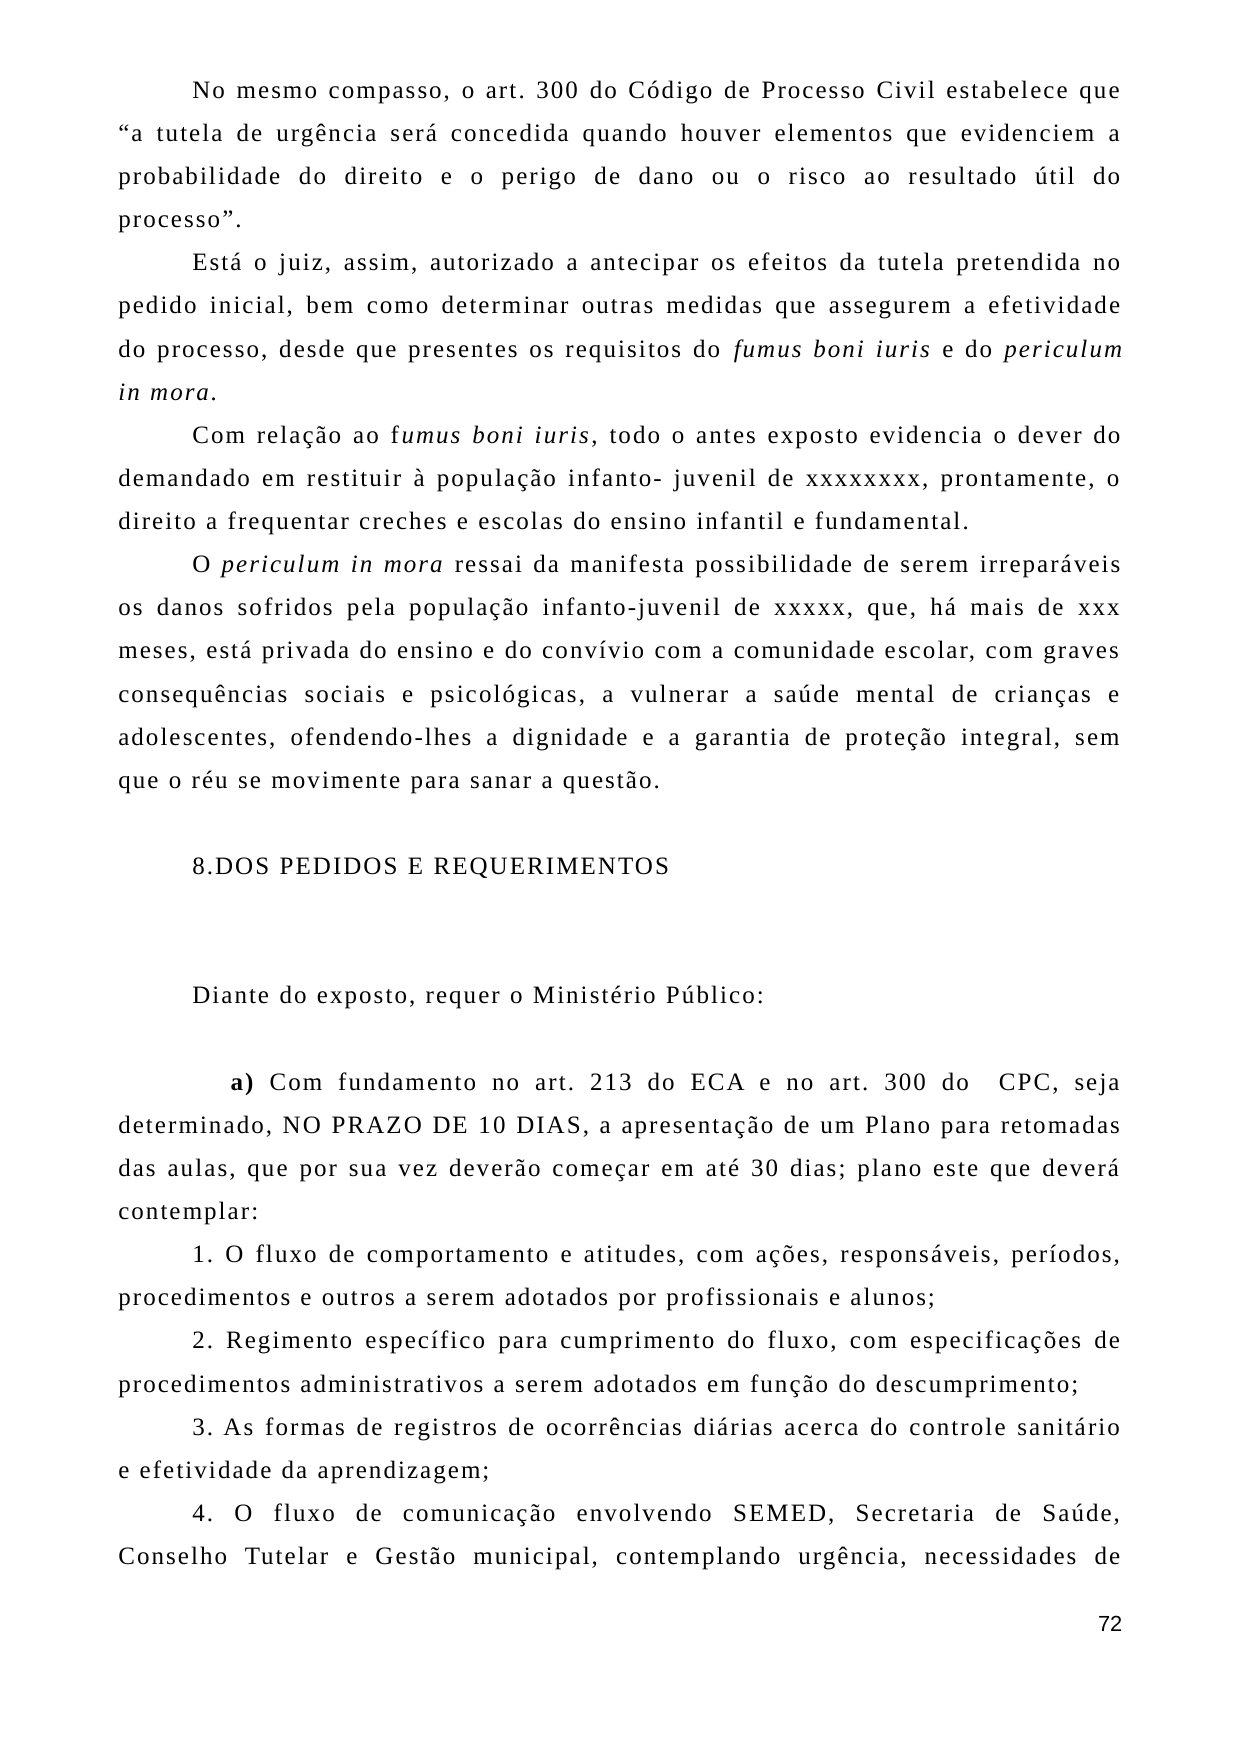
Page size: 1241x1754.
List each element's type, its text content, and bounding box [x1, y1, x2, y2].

text 3. As formas de registros de ocorrências diárias acerca do controle sanitário e efetividade da aprendizagem; [118, 1412, 1122, 1484]
text Diante do exposto, requer o Ministério Público: [118, 981, 1122, 1009]
text O periculum in mora ressai da manifesta possibilidade de serem irreparáveis os danos sofridos pela população infanto-juvenil de xxxxx, que, há mais de xxx meses, está privada do ensino e do convívio com a comunidade escolar, com graves consequências sociais e psicológicas, a vulnerar a saúde mental de crianças e adolescentes, ofendendo-lhes a dignidade e a garantia de proteção integral, sem que o réu se movimente para sanar a questão. [118, 549, 1122, 794]
text a) Com fundamento no art. 213 do ECA e no art. 300 do CPC, seja determinado, NO PRAZO DE 10 DIAS, a apresentação de um Plano para retomadas das aulas, que por sua vez deverão começar em até 30 dias; plano este que deverá contemplar: [118, 1067, 1122, 1225]
text 8.DOS PEDIDOS E REQUERIMENTOS [118, 851, 1122, 880]
text 4. O fluxo de comunicação envolvendo SEMED, Secretaria de Saúde, Conselho Tutelar e Gestão municipal, contemplando urgência, necessidades de [118, 1498, 1122, 1570]
text 1. O fluxo de comportamento e atitudes, com ações, responsáveis, períodos, procedimentos e outros a serem adotados por profissionais e alunos; [118, 1239, 1122, 1311]
text No mesmo compasso, o art. 300 do Código de Processo Civil estabelece que “a tutela de urgência será concedida quando houver elementos que evidenciem a probabilidade do direito e o perigo de dano ou o risco ao resultado útil do processo”. [118, 75, 1122, 233]
text 2. Regimento específico para cumprimento do fluxo, com especificações de procedimentos administrativos a serem adotados em função do descumprimento; [118, 1326, 1122, 1397]
text Com relação ao fumus boni iuris, todo o antes exposto evidencia o dever do demandado em restituir à população infanto- juvenil de xxxxxxxx, prontamente, o direito a frequentar creches e escolas do ensino infantil e fundamental. [118, 420, 1122, 535]
text Está o juiz, assim, autorizado a antecipar os efeitos da tutela pretendida no pedido inicial, bem como determinar outras medidas que assegurem a efetividade do processo, desde que presentes os requisitos do fumus boni iuris e do periculum in mora. [118, 247, 1122, 406]
